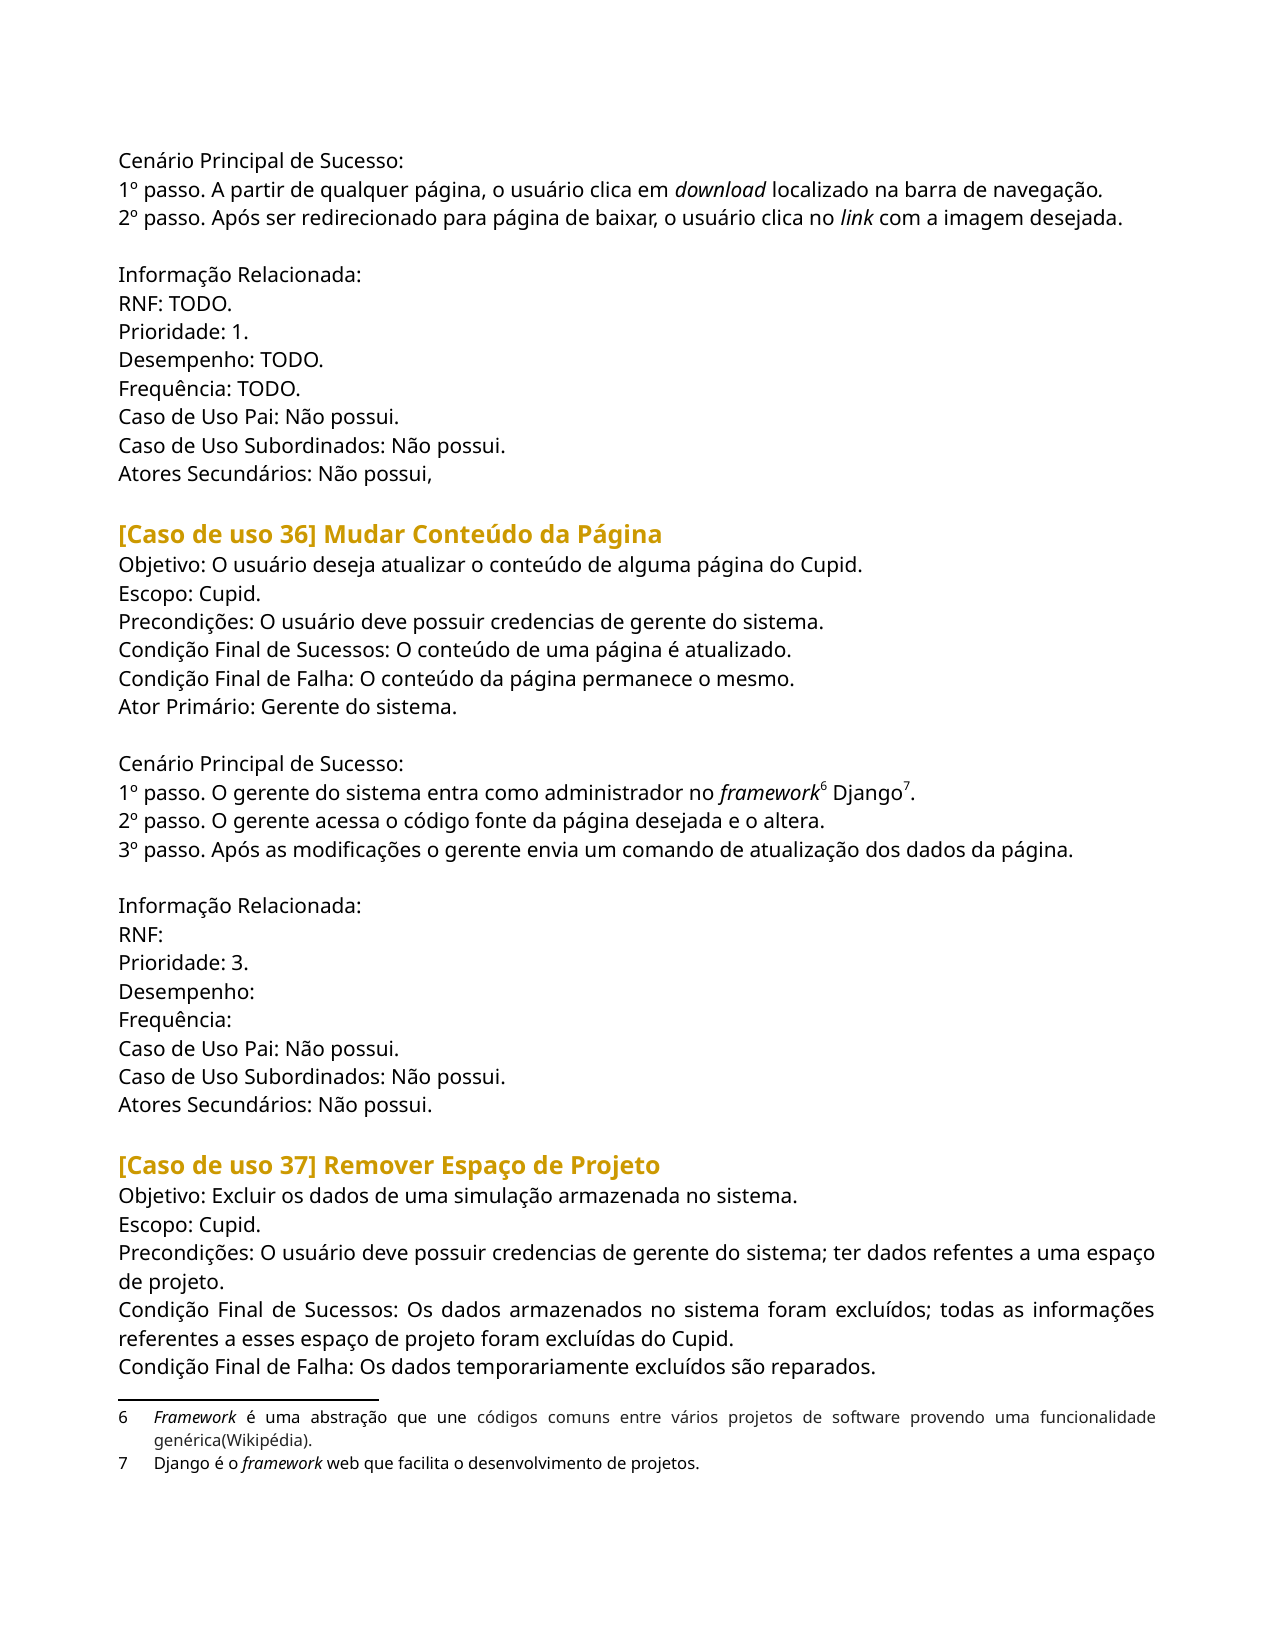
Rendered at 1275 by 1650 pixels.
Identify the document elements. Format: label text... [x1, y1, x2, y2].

text Desempenho: [118, 977, 1157, 1005]
text Caso de Uso Pai: Não possui. [118, 402, 1157, 431]
text Condição Final de Sucessos: Os dados armazenados no sistema foram excluídos; todas as informações referentes a esses espaço de projeto foram excluídas do Cupid. [118, 1295, 1157, 1352]
text 1º passo. O gerente do sistema entra como administrador no framework Django. [118, 778, 1157, 806]
text Informação Relacionada: [118, 892, 1157, 920]
text Informação Relacionada: [118, 260, 1157, 289]
text Django é o framework web que facilita o desenvolvimento de projetos. [118, 1451, 1157, 1474]
text Precondições: O usuário deve possuir credencias de gerente do sistema; ter dados refentes a uma espaço de projeto. [118, 1238, 1157, 1295]
text 1º passo. A partir de qualquer página, o usuário clica em download localizado na barra de navegação. [118, 175, 1157, 203]
text Escopo: Cupid. [118, 1210, 1157, 1238]
text RNF: [118, 920, 1157, 948]
text Condição Final de Falha: O conteúdo da página permanece o mesmo. [118, 664, 1157, 692]
text Atores Secundários: Não possui. [118, 1091, 1157, 1119]
text Escopo: Cupid. [118, 579, 1157, 607]
text Ator Primário: Gerente do sistema. [118, 692, 1157, 721]
text Atores Secundários: Não possui, [118, 459, 1157, 488]
text Condição Final de Falha: Os dados temporariamente excluídos são reparados. [118, 1352, 1157, 1381]
text Prioridade: 3. [118, 948, 1157, 977]
text 3º passo. Após as modificações o gerente envia um comando de atualização dos dados da página. [118, 835, 1157, 863]
text Condição Final de Sucessos: O conteúdo de uma página é atualizado. [118, 636, 1157, 664]
text 2º passo. Após ser redirecionado para página de baixar, o usuário clica no link com a imagem desejada. [118, 203, 1157, 232]
text RNF: TODO. [118, 289, 1157, 317]
text Precondições: O usuário deve possuir credencias de gerente do sistema. [118, 607, 1157, 636]
text Framework é uma abstração que une códigos comuns entre vários projetos de software provendo uma funcionalidade genérica(Wikipédia). [118, 1406, 1157, 1451]
text [Caso de uso 37] Remover Espaço de Projeto [118, 1147, 1157, 1182]
text Caso de Uso Pai: Não possui. [118, 1034, 1157, 1062]
text Cenário Principal de Sucesso: [118, 749, 1157, 778]
text 2º passo. O gerente acessa o código fonte da página desejada e o altera. [118, 806, 1157, 835]
text Cenário Principal de Sucesso: [118, 147, 1157, 175]
text Objetivo: Excluir os dados de uma simulação armazenada no sistema. [118, 1182, 1157, 1210]
text Caso de Uso Subordinados: Não possui. [118, 1062, 1157, 1091]
text Prioridade: 1. [118, 317, 1157, 346]
text Frequência: TODO. [118, 374, 1157, 402]
text Caso de Uso Subordinados: Não possui. [118, 431, 1157, 459]
text Objetivo: O usuário deseja atualizar o conteúdo de alguma página do Cupid. [118, 550, 1157, 579]
text Frequência: [118, 1005, 1157, 1034]
text Desempenho: TODO. [118, 346, 1157, 374]
text [Caso de uso 36] Mudar Conteúdo da Página [118, 516, 1157, 550]
